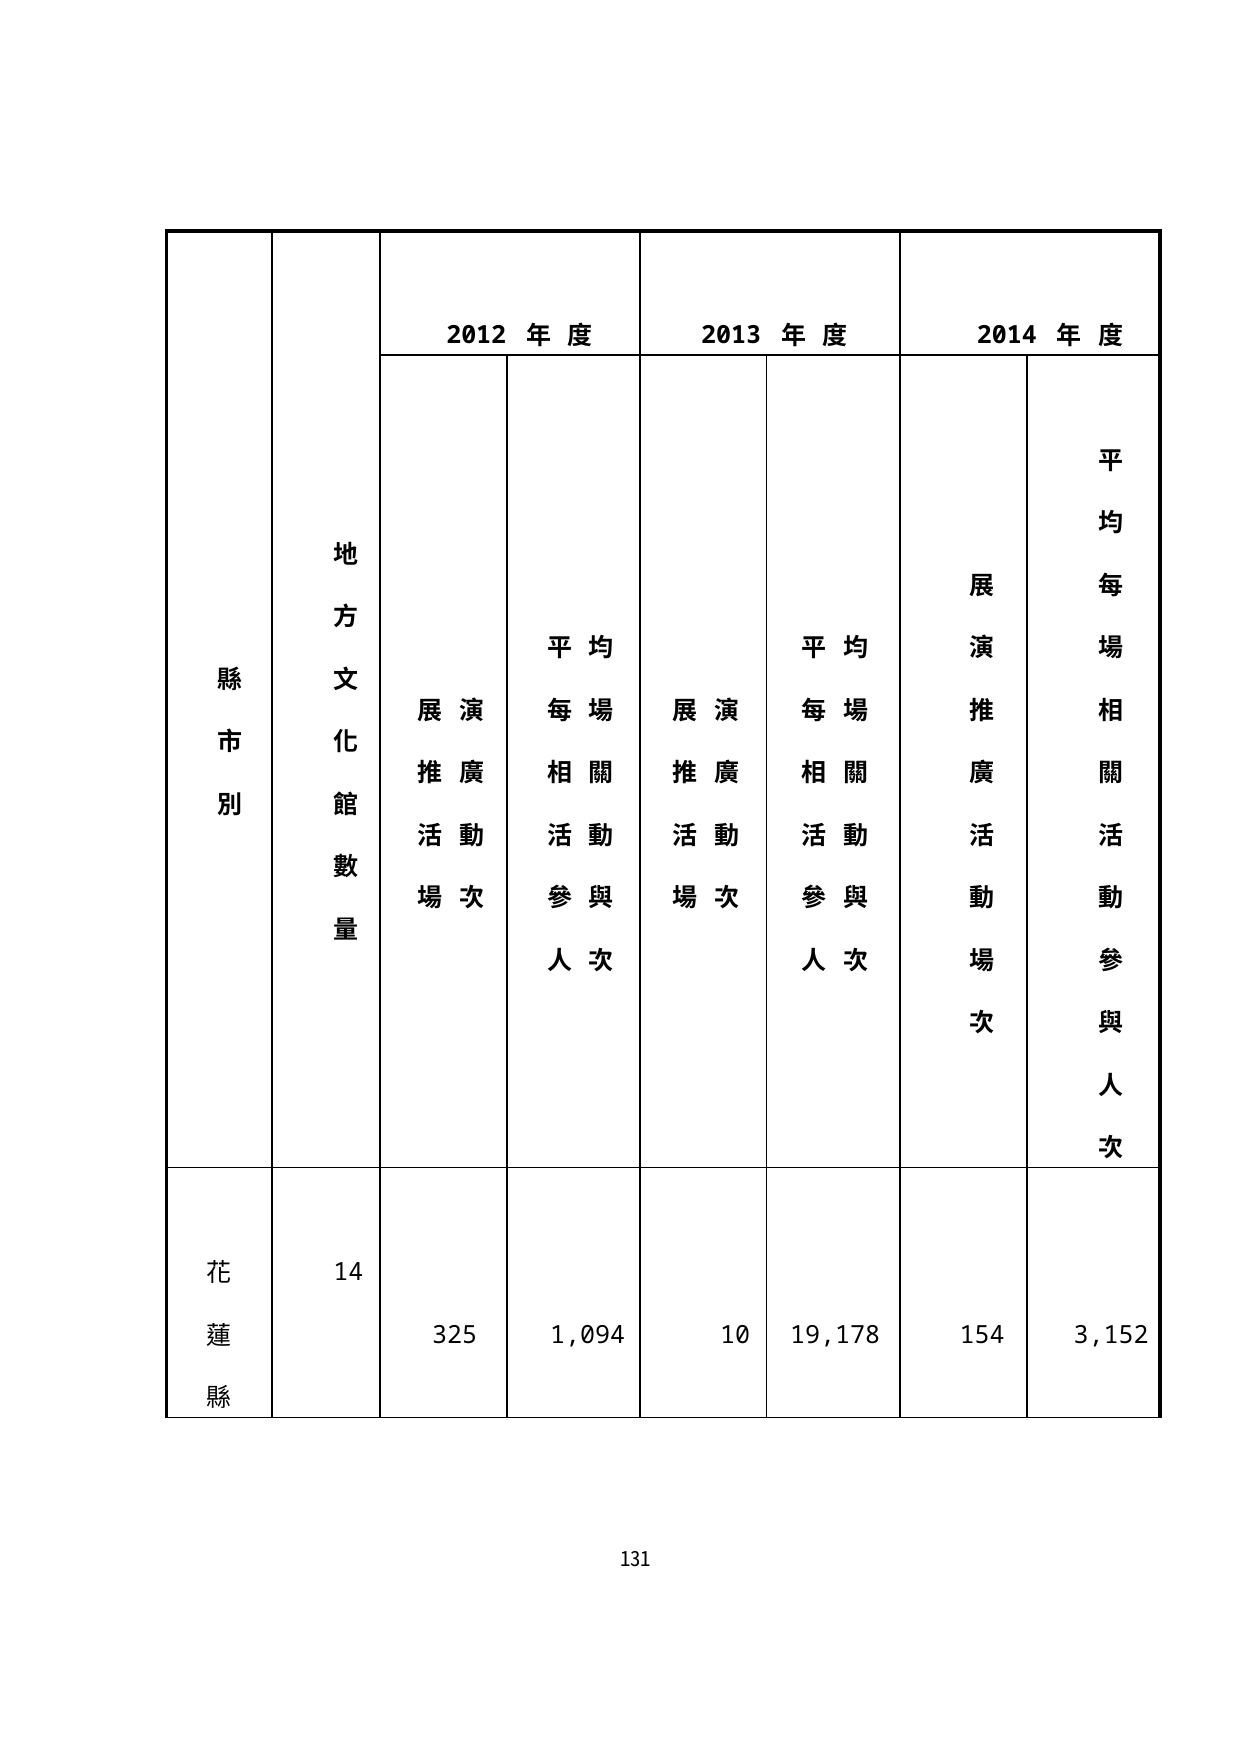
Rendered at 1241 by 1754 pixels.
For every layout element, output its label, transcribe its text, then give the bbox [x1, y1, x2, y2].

table_header 2013年度 [641, 233, 899, 354]
table_cell 325 [381, 1168, 506, 1417]
table_cell 3,152 [1028, 1168, 1158, 1417]
table_cell 14 [273, 1168, 379, 1417]
table_cell 平均每場 相關活動參與人次 [1028, 356, 1158, 1167]
table_cell 平均每場相關活動參與人次 [508, 356, 639, 1167]
table_cell 展演推廣活動場次 [381, 356, 506, 1167]
table_cell 展演推廣活動場次 [641, 356, 766, 1167]
table_cell 平均每場 相關活動參與人次 [767, 356, 899, 1167]
table_cell 展演推廣活動場次 [901, 356, 1026, 1167]
table_header 2014年度 [901, 233, 1158, 354]
table_header 2012年度 [381, 233, 639, 354]
table_header 縣市別 [168, 233, 271, 1167]
table_cell 19,178 [767, 1168, 899, 1417]
table_header 地方文化館數量 [273, 233, 379, 1167]
table_cell 154 [901, 1168, 1026, 1417]
table_cell 1,094 [508, 1168, 639, 1417]
table_cell 花蓮縣 [168, 1168, 271, 1417]
table_cell 10 [641, 1168, 766, 1417]
